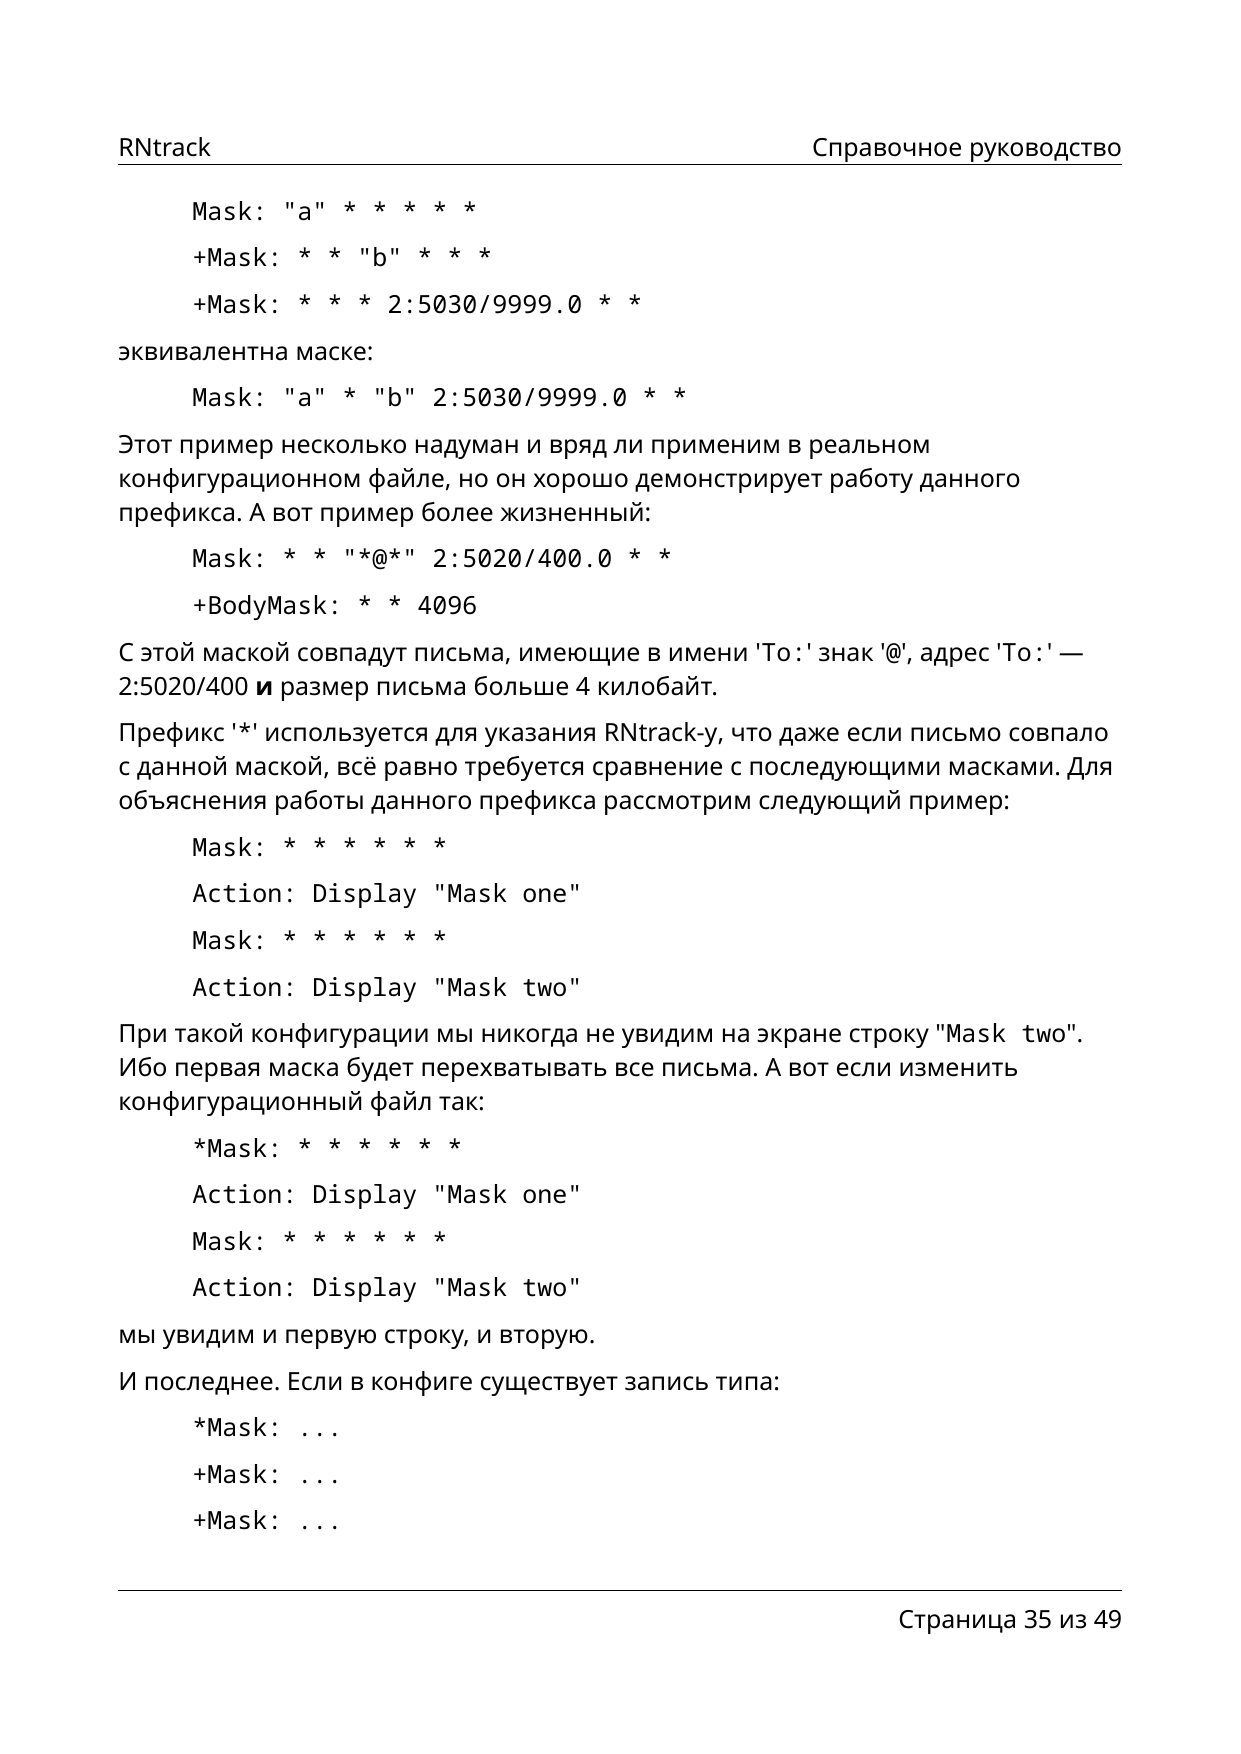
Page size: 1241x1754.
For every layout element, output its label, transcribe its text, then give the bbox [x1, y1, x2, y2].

text Action: Display "Mask one" [192, 876, 1122, 910]
text +Mask: * * "b" * * * [192, 240, 1122, 274]
text При такой конфигурации мы никогда не увидим на экране строку "Mask two". Ибо первая маска будет перехватывать все письма. А вот если изменить конфигурационный файл так: [118, 1016, 1122, 1118]
text *Mask: * * * * * * [192, 1130, 1122, 1164]
text Mask: * * * * * * [192, 829, 1122, 863]
text Action: Display "Mask two" [192, 1270, 1122, 1304]
text Этот пример несколько надуман и вряд ли применим в реальном конфигурационном файле, но он хорошо демонстрирует работу данного префикса. А вот пример более жизненный: [118, 426, 1122, 528]
text эквивалентна маске: [118, 333, 1122, 367]
text +Mask: * * * 2:5030/9999.0 * * [192, 287, 1122, 321]
text С этой маской совпадут письма, имеющие в имени 'To:' знак '@', адрес 'To:' — 2:5020/400 и размер письма больше 4 килобайт. [118, 634, 1122, 702]
text +BodyMask: * * 4096 [192, 588, 1122, 622]
text Action: Display "Mask one" [192, 1177, 1122, 1211]
text мы увидим и первую строку, и вторую. [118, 1317, 1122, 1351]
text Mask: * * * * * * [192, 923, 1122, 957]
text Префикс '*' используется для указания RNtrack-у, что даже если письмо совпало с данной маской, всё равно требуется сравнение с последующими масками. Для объяснения работы данного префикса рассмотрим следующий пример: [118, 715, 1122, 817]
text И последнее. Если в конфиге существует запись типа: [118, 1363, 1122, 1397]
text Mask: * * * * * * [192, 1223, 1122, 1258]
text *Mask: ... [192, 1410, 1122, 1444]
text Action: Display "Mask two" [192, 969, 1122, 1003]
text Mask: "a" * * * * * [192, 193, 1122, 228]
text Mask: * * "*@*" 2:5020/400.0 * * [192, 541, 1122, 575]
text Mask: "a" * "b" 2:5030/9999.0 * * [192, 380, 1122, 414]
text +Mask: ... [192, 1503, 1122, 1537]
text +Mask: ... [192, 1456, 1122, 1490]
